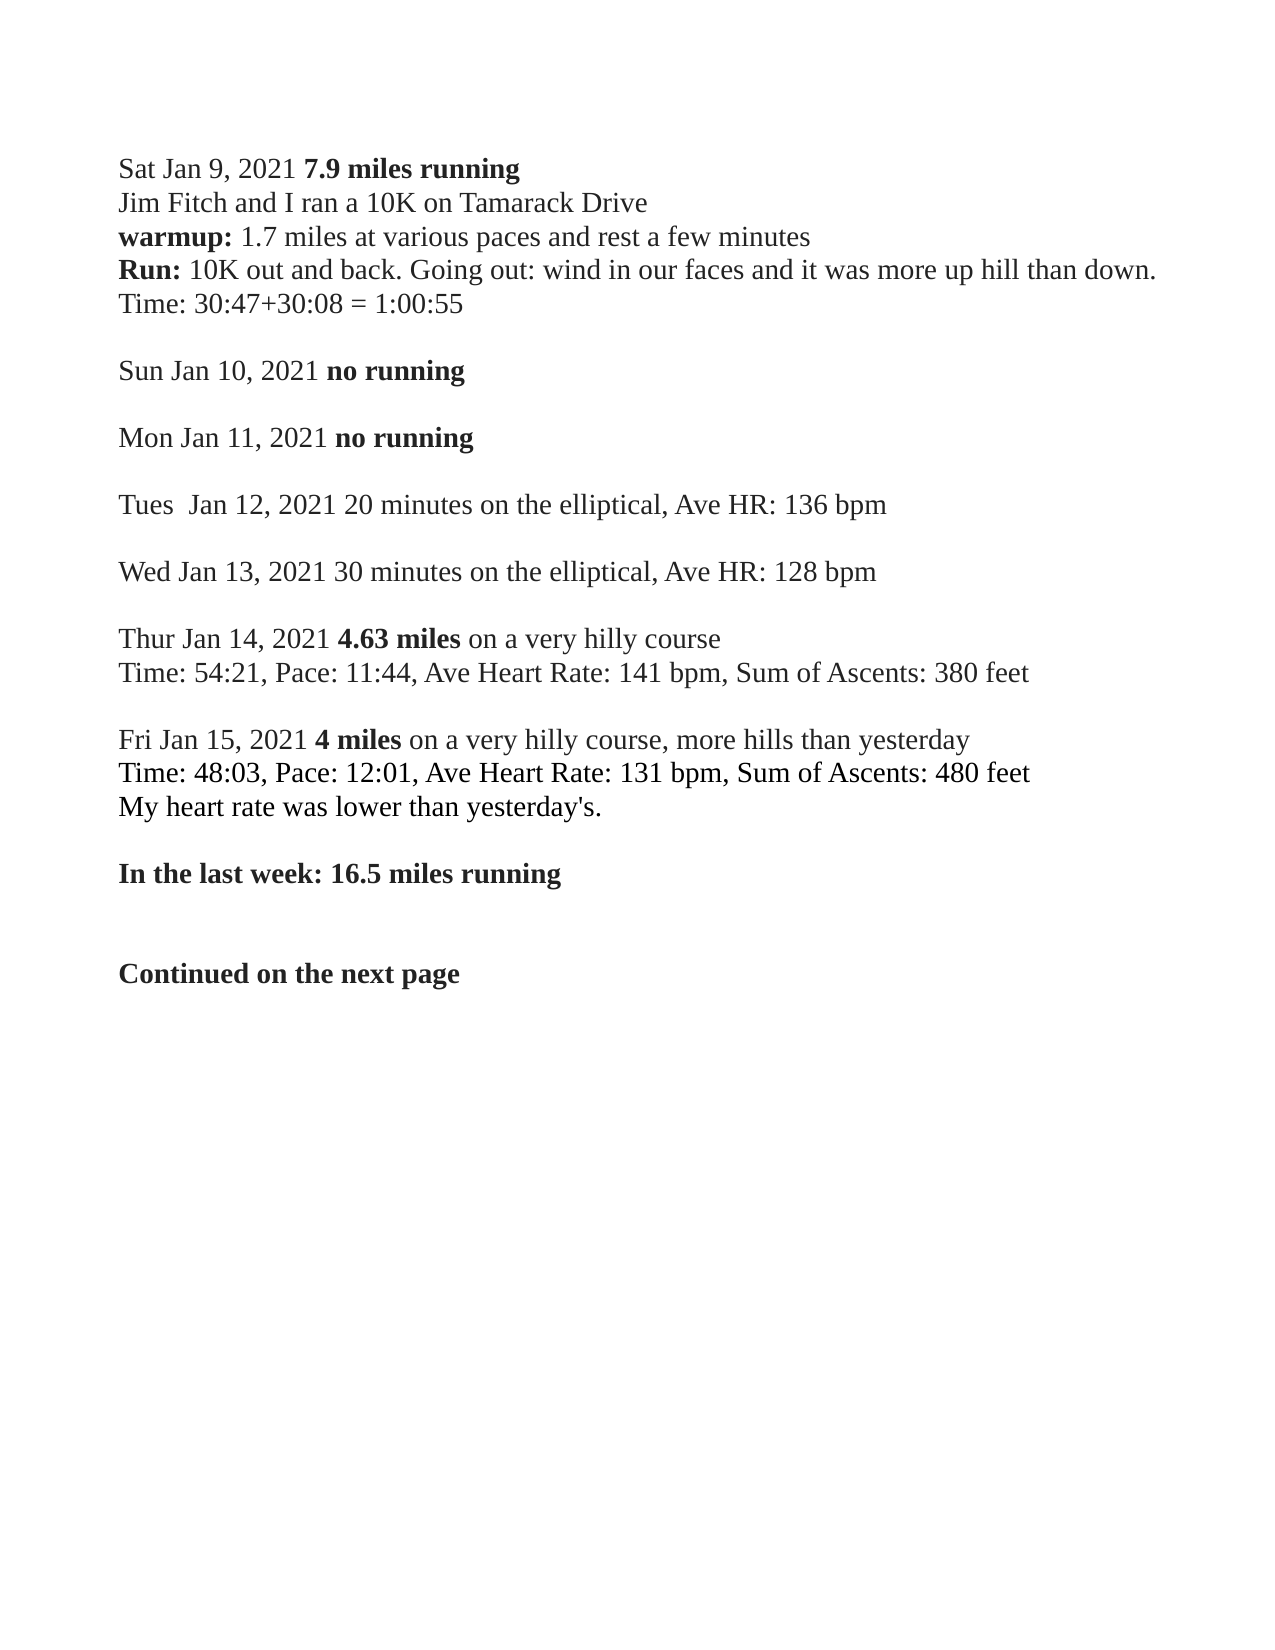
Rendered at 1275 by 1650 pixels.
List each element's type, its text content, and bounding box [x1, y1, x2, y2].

text Continued on the next page [118, 957, 1161, 990]
text Wed Jan 13, 2021 30 minutes on the elliptical, Ave HR: 128 bpm [118, 554, 1161, 588]
text Thur Jan 14, 2021 4.63 miles on a very hilly course [118, 621, 1161, 655]
text Time: 54:21, Pace: 11:44, Ave Heart Rate: 141 bpm, Sum of Ascents: 380 feet [118, 655, 1161, 688]
text Time: 30:47+30:08 = 1:00:55 [118, 286, 1161, 319]
text Sat Jan 9, 2021 7.9 miles running [118, 152, 1161, 185]
text Jim Fitch and I ran a 10K on Tamarack Drive [118, 185, 1161, 219]
text My heart rate was lower than yesterday's. [118, 789, 1161, 822]
text Run: 10K out and back. Going out: wind in our faces and it was more up hill than down. [118, 252, 1161, 286]
text warmup: 1.7 miles at various paces and rest a few minutes [118, 219, 1161, 252]
text Fri Jan 15, 2021 4 miles on a very hilly course, more hills than yesterday [118, 722, 1161, 755]
text Sun Jan 10, 2021 no running [118, 353, 1161, 386]
text Time: 48:03, Pace: 12:01, Ave Heart Rate: 131 bpm, Sum of Ascents: 480 feet [118, 755, 1161, 789]
text In the last week: 16.5 miles running [118, 856, 1161, 889]
text Mon Jan 11, 2021 no running [118, 420, 1161, 453]
text Tues Jan 12, 2021 20 minutes on the elliptical, Ave HR: 136 bpm [118, 487, 1161, 521]
